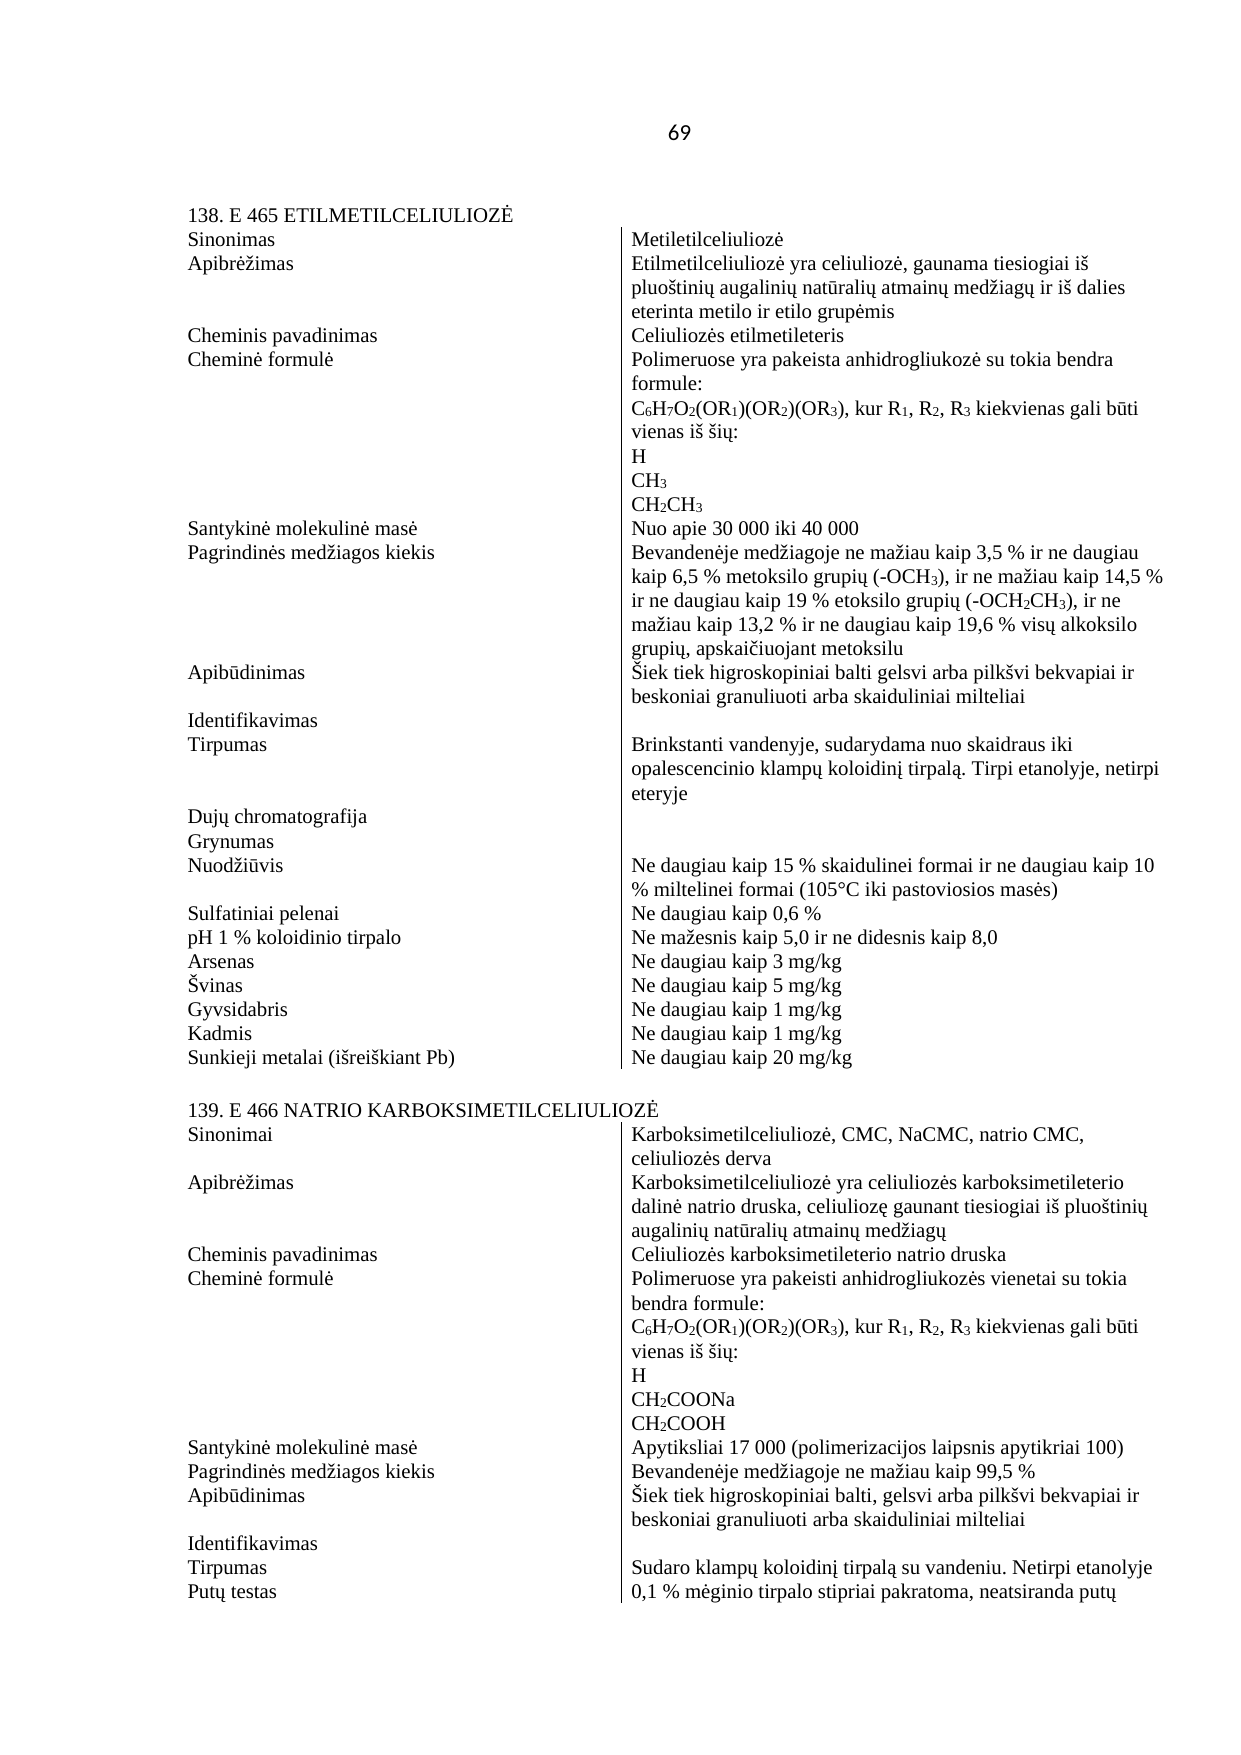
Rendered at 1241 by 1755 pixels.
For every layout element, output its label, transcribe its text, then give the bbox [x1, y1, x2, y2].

table_cell Putų testas [177, 1579, 621, 1603]
table_cell Sinonimai [177, 1122, 621, 1170]
table_header 139. E 466 NATRIO KARBOKSIMETILCELIULIOZĖ [177, 1098, 1181, 1122]
table_cell Ne daugiau kaip 1 mg/kg [622, 997, 1181, 1021]
table_header 138. E 465 ETILMETILCELIULIOZĖ [177, 203, 1181, 227]
table_cell Cheminis pavadinimas [177, 1242, 621, 1266]
table_cell Metiletilceliuliozė [622, 227, 1181, 251]
table_cell Ne daugiau kaip 3 mg/kg [622, 949, 1181, 973]
table_cell Sulfatiniai pelenai [177, 901, 621, 925]
table_cell Ne daugiau kaip 20 mg/kg [622, 1045, 1181, 1069]
table_cell Apytiksliai 17 000 (polimerizacijos laipsnis apytikriai 100) [622, 1435, 1181, 1459]
table_cell Celiuliozės karboksimetileterio natrio druska [622, 1242, 1181, 1266]
table_cell Pagrindinės medžiagos kiekis [177, 540, 621, 660]
table_cell Identifikavimas [177, 1531, 621, 1555]
table_cell Santykinė molekulinė masė [177, 1435, 621, 1459]
table_cell Pagrindinės medžiagos kiekis [177, 1459, 621, 1483]
table_cell Dujų chromatografija [177, 805, 621, 828]
table_cell Brinkstanti vandenyje, sudarydama nuo skaidraus iki opalescencinio klampų koloidinį tirpalą. Tirpi etanolyje, netirpi eteryje [622, 732, 1181, 804]
table_cell Ne mažesnis kaip 5,0 ir ne didesnis kaip 8,0 [622, 925, 1181, 949]
table_cell pH 1 % koloidinio tirpalo [177, 925, 621, 949]
table_cell Ne daugiau kaip 0,6 % [622, 901, 1181, 925]
table_cell Švinas [177, 973, 621, 997]
table_cell Identifikavimas [177, 708, 621, 732]
table_cell Apibūdinimas [177, 660, 621, 708]
table_cell [622, 1531, 1181, 1555]
table_cell [622, 829, 1181, 853]
table_cell Apibrėžimas [177, 1170, 621, 1242]
table_cell Nuodžiūvis [177, 853, 621, 901]
table_cell Apibrėžimas [177, 251, 621, 323]
table_cell Sunkieji metalai (išreiškiant Pb) [177, 1045, 621, 1069]
table_cell Ne daugiau kaip 15 % skaidulinei formai ir ne daugiau kaip 10 % miltelinei formai (105°C iki pastoviosios masės) [622, 853, 1181, 901]
table_cell Nuo apie 30 000 iki 40 000 [622, 516, 1181, 540]
table_cell Šiek tiek higroskopiniai balti gelsvi arba pilkšvi bekvapiai ir beskoniai granuliuoti arba skaiduliniai milteliai [622, 660, 1181, 708]
table_cell Ne daugiau kaip 5 mg/kg [622, 973, 1181, 997]
table_cell Grynumas [177, 829, 621, 853]
table_cell Bevandenėje medžiagoje ne mažiau kaip 3,5 % ir ne daugiau kaip 6,5 % metoksilo grupių (-OCH3), ir ne mažiau kaip 14,5 % ir ne daugiau kaip 19 % etoksilo grupių (-OCH2CH3), ir ne mažiau kaip 13,2 % ir ne daugiau kaip 19,6 % visų alkoksilo grupių, apskaičiuojant metoksilu [622, 540, 1181, 660]
table_cell 0,1 % mėginio tirpalo stipriai pakratoma, neatsiranda putų [622, 1579, 1181, 1603]
table_cell Polimeruose yra pakeisti anhidrogliukozės vienetai su tokia bendra formule: C6H7O2(OR1)(OR2)(OR3), kur R1, R2, R3 kiekvienas gali būti vienas iš šių: H CH2COONa CH2COOH [622, 1266, 1181, 1435]
table_cell Apibūdinimas [177, 1483, 621, 1531]
table_cell Cheminė formulė [177, 347, 621, 516]
table_cell [622, 805, 1181, 828]
table_cell Arsenas [177, 949, 621, 973]
table_cell Kadmis [177, 1021, 621, 1045]
table_cell Cheminis pavadinimas [177, 323, 621, 347]
table_cell Tirpumas [177, 732, 621, 804]
table_cell Sinonimas [177, 227, 621, 251]
table_cell Bevandenėje medžiagoje ne mažiau kaip 99,5 % [622, 1459, 1181, 1483]
table_cell Santykinė molekulinė masė [177, 516, 621, 540]
table_cell [622, 708, 1181, 732]
table_cell Celiuliozės etilmetileteris [622, 323, 1181, 347]
table_cell Ne daugiau kaip 1 mg/kg [622, 1021, 1181, 1045]
table_cell Karboksimetilceliuliozė yra celiuliozės karboksimetileterio dalinė natrio druska, celiuliozę gaunant tiesiogiai iš pluoštinių augalinių natūralių atmainų medžiagų [622, 1170, 1181, 1242]
table_cell Etilmetilceliuliozė yra celiuliozė, gaunama tiesiogiai iš pluoštinių augalinių natūralių atmainų medžiagų ir iš dalies eterinta metilo ir etilo grupėmis [622, 251, 1181, 323]
table_cell Gyvsidabris [177, 997, 621, 1021]
table_cell Tirpumas [177, 1555, 621, 1579]
table_cell Sudaro klampų koloidinį tirpalą su vandeniu. Netirpi etanolyje [622, 1555, 1181, 1579]
table_cell Polimeruose yra pakeista anhidrogliukozė su tokia bendra formule: C6H7O2(OR1)(OR2)(OR3), kur R1, R2, R3 kiekvienas gali būti vienas iš šių: H CH3 CH2CH3 [622, 347, 1181, 516]
table_cell Karboksimetilceliuliozė, CMC, NaCMC, natrio CMC, celiuliozės derva [622, 1122, 1181, 1170]
table_cell Cheminė formulė [177, 1266, 621, 1435]
table_cell Šiek tiek higroskopiniai balti, gelsvi arba pilkšvi bekvapiai ir beskoniai granuliuoti arba skaiduliniai milteliai [622, 1483, 1181, 1531]
